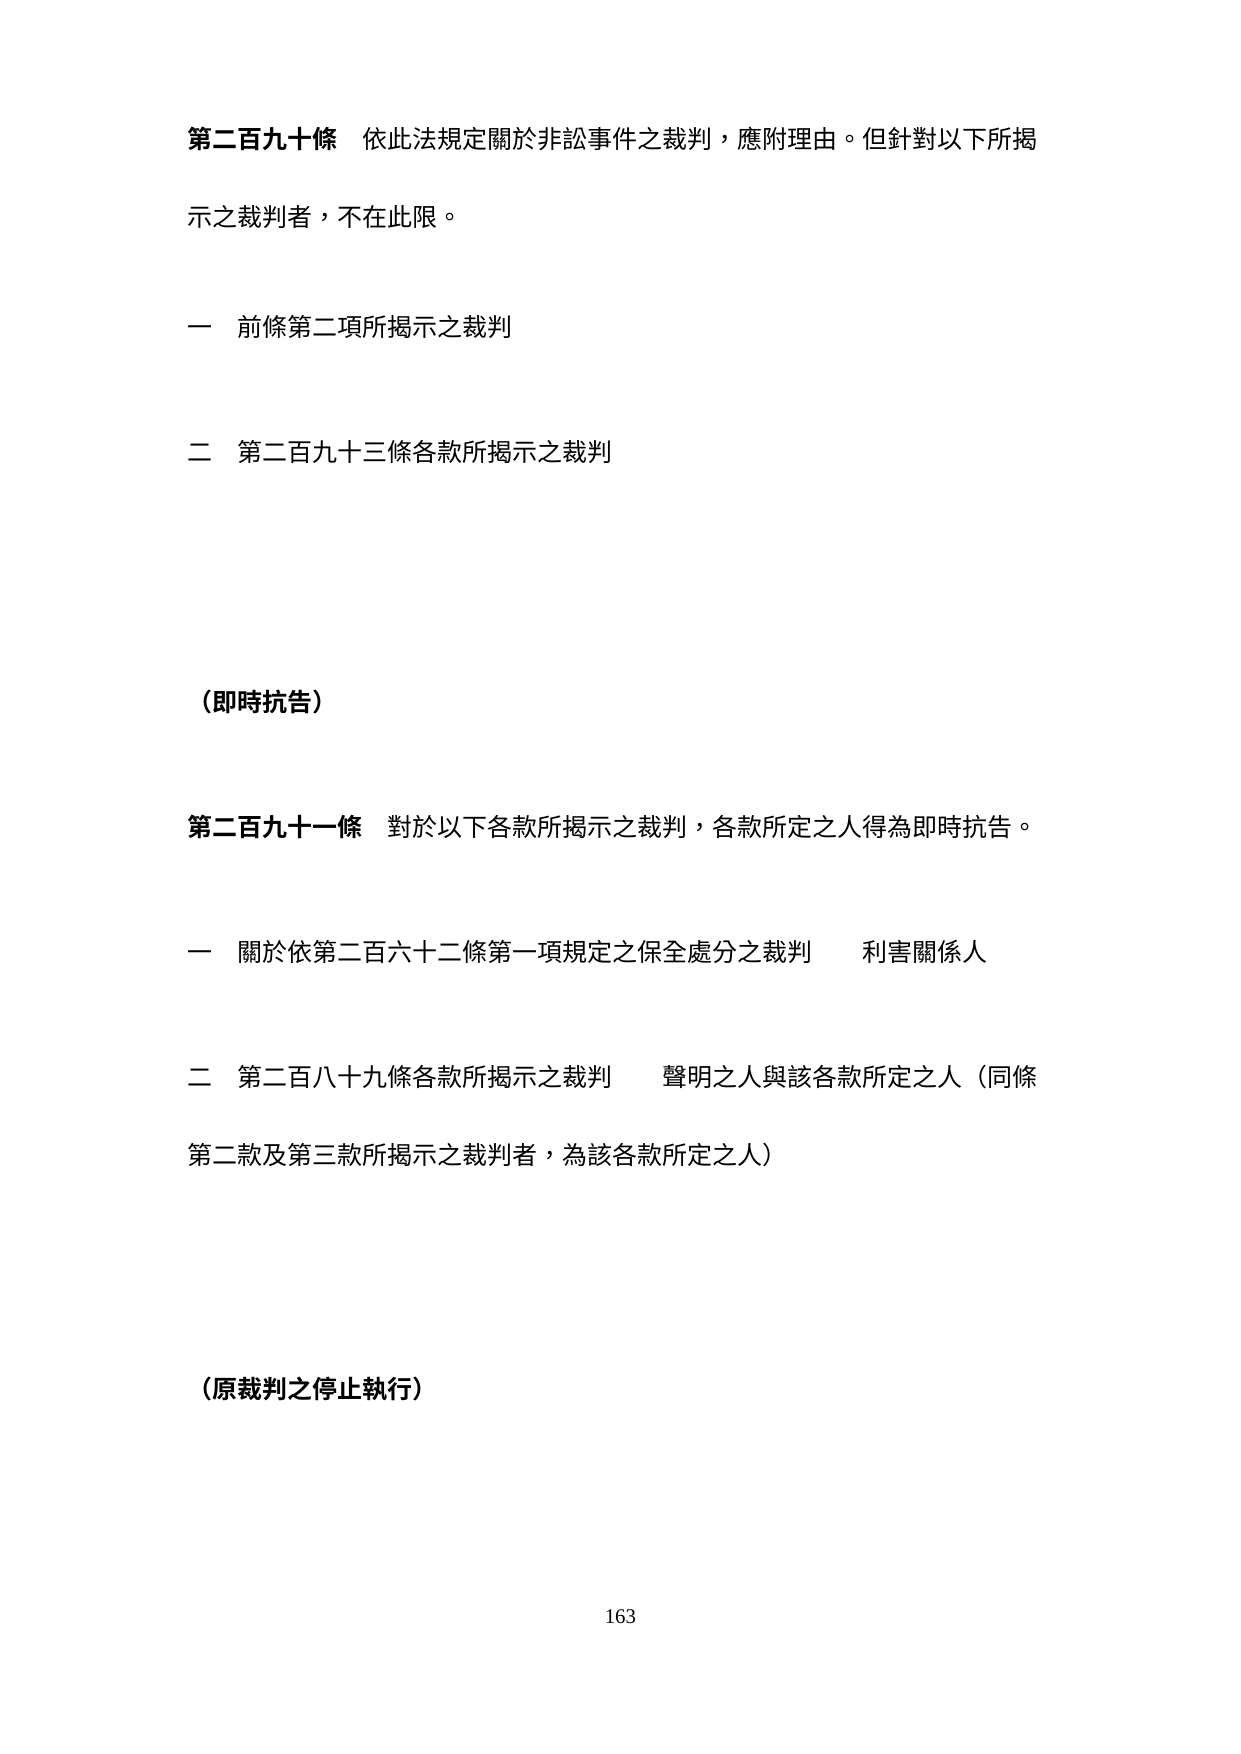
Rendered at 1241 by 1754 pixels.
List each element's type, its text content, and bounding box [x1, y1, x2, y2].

text （即時抗告） [187, 659, 1053, 721]
text 第二百九十一條 對於以下各款所揭示之裁判，各款所定之人得為即時抗告。 [187, 784, 1053, 846]
text 第二百九十條 依此法規定關於非訟事件之裁判，應附理由。但針對以下所揭示之裁判者，不在此限。 [187, 96, 1053, 237]
text （原裁判之停止執行） [187, 1346, 1053, 1409]
text 一 關於依第二百六十二條第一項規定之保全處分之裁判 利害關係人 [187, 909, 1053, 971]
text 一 前條第二項所揭示之裁判 [187, 284, 1053, 346]
text 二 第二百九十三條各款所揭示之裁判 [187, 409, 1053, 471]
text 二 第二百八十九條各款所揭示之裁判 聲明之人與該各款所定之人（同條第二款及第三款所揭示之裁判者，為該各款所定之人） [187, 1034, 1053, 1174]
